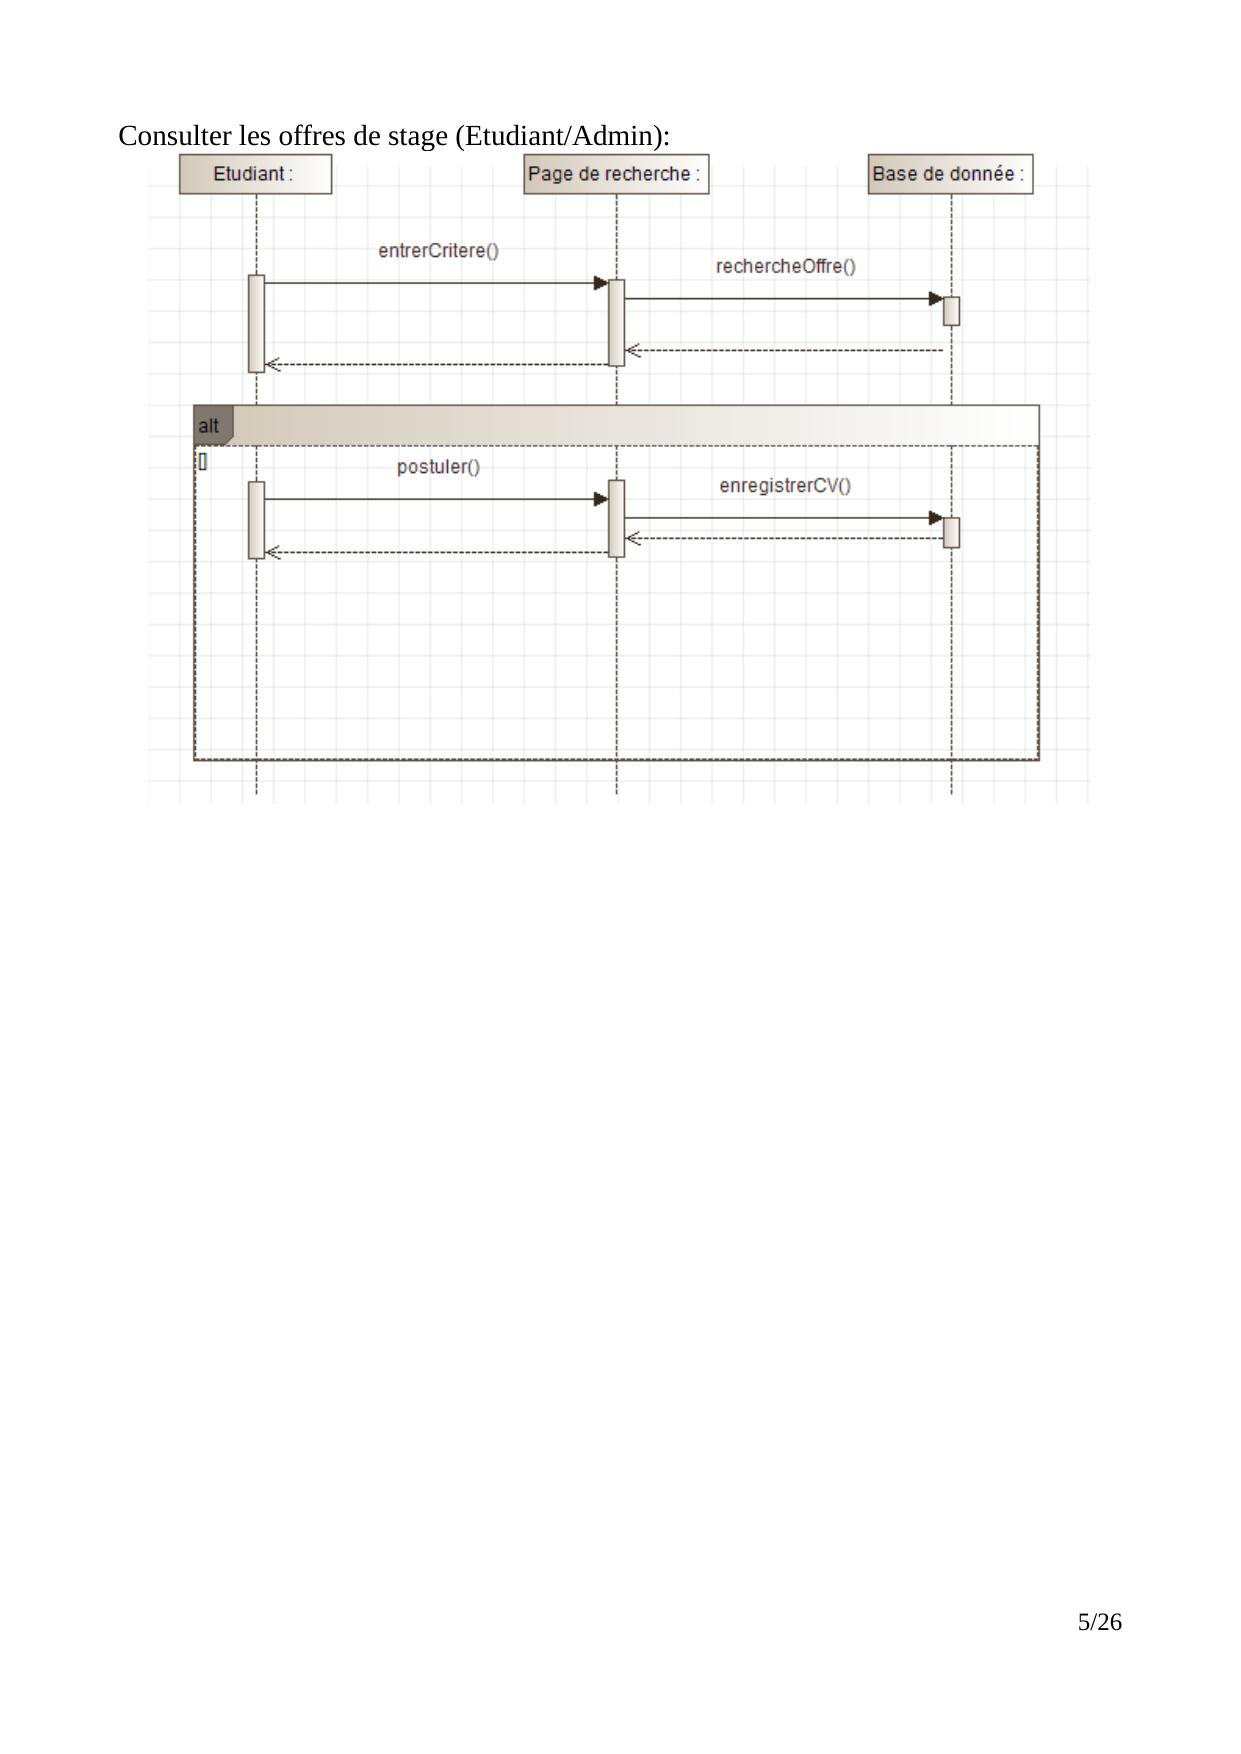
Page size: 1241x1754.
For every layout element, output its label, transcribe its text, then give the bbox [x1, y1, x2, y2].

text Consulter les offres de stage (Etudiant/Admin): [118, 118, 1122, 152]
picture [148, 151, 1092, 804]
